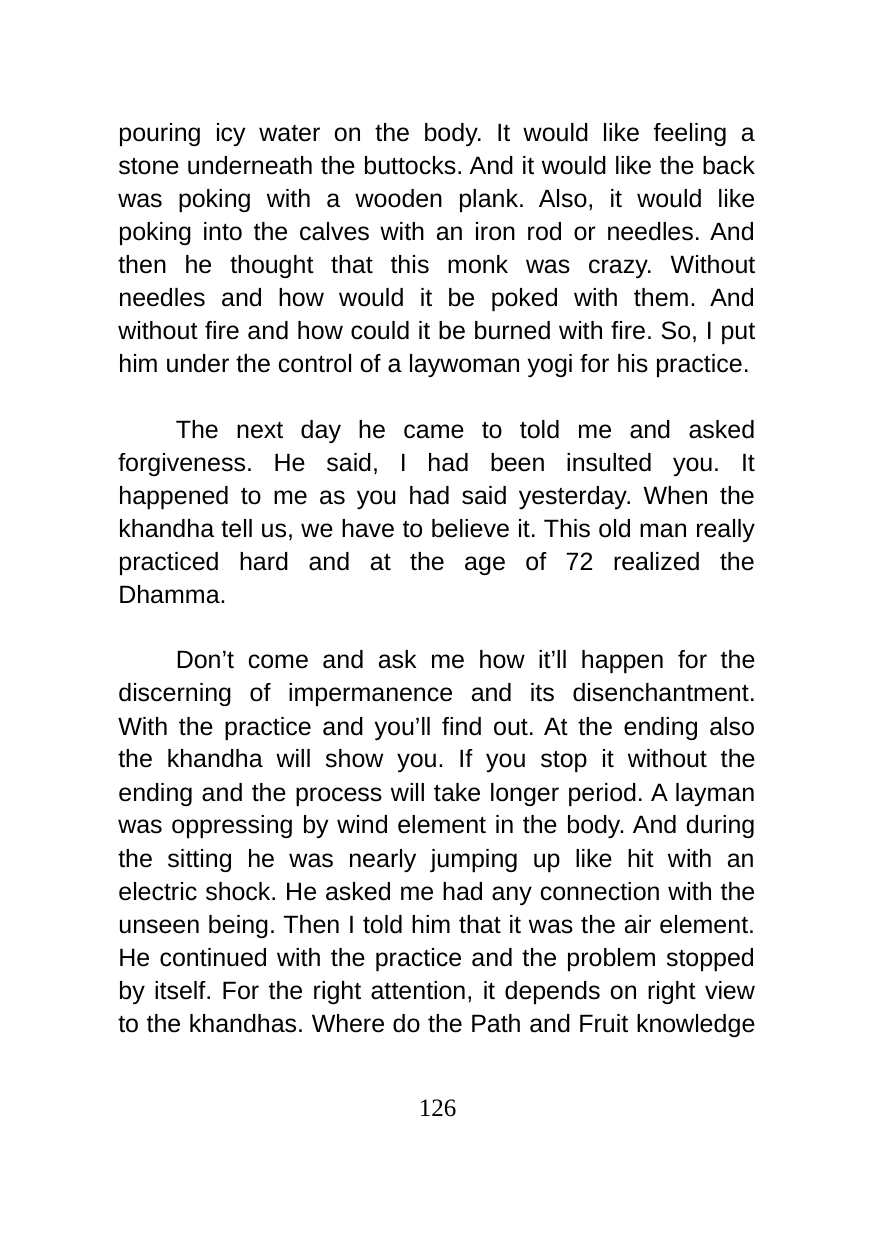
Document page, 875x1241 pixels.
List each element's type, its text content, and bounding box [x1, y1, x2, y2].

text The next day he came to told me and asked forgiveness. He said, I had been insulted you. It happened to me as you had said yesterday. When the khandha tell us, we have to believe it. This old man really practiced hard and at the age of 72 realized the Dhamma. [118, 415, 756, 609]
text pouring icy water on the body. It would like feeling a stone underneath the buttocks. And it would like the back was poking with a wooden plank. Also, it would like poking into the calves with an iron rod or needles. And then he thought that this monk was crazy. Without needles and how would it be poked with them. And without fire and how could it be burned with fire. So, I put him under the control of a laywoman yogi for his practice. [118, 118, 756, 378]
text Don’t come and ask me how it’ll happen for the discerning of impermanence and its disenchantment. With the practice and you’ll find out. At the ending also the khandha will show you. If you stop it without the ending and the process will take longer period. A layman was oppressing by wind element in the body. And during the sitting he was nearly jumping up like hit with an electric shock. He asked me had any connection with the unseen being. Then I told him that it was the air element. He continued with the practice and the problem stopped by itself. For the right attention, it depends on right view to the khandhas. Where do the Path and Fruit knowledge [118, 645, 756, 1037]
